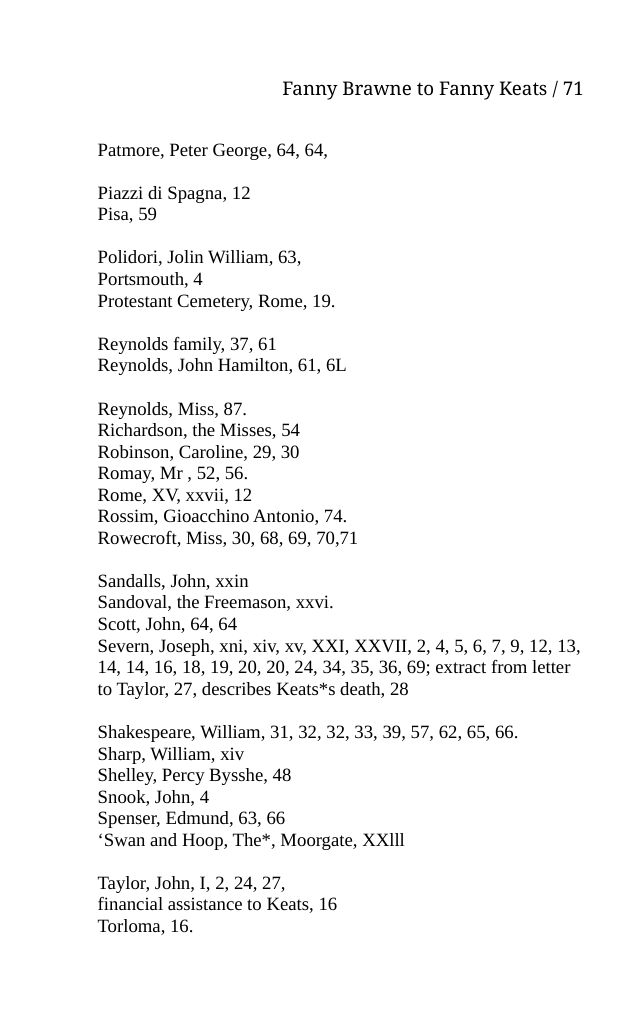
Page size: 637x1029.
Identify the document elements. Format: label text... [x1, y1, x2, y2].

text Reynolds, Miss, 87. [97, 397, 583, 419]
text Piazzi di Spagna, 12 [97, 182, 583, 203]
text Shakespeare, William, 31, 32, 32, 33, 39, 57, 62, 65, 66. [97, 721, 583, 742]
text Sandalls, John, xxin [97, 570, 583, 591]
text Portsmouth, 4 [97, 268, 583, 289]
text financial assistance to Keats, 16 [97, 893, 583, 915]
text Sandoval, the Freemason, xxvi. [97, 591, 583, 613]
text Snook, John, 4 [97, 786, 583, 807]
text Rowecroft, Miss, 30, 68, 69, 70,71 [97, 527, 583, 548]
text Romay, Mr , 52, 56. [97, 462, 583, 484]
text Protestant Cemetery, Rome, 19. [97, 289, 583, 311]
text Sharp, William, xiv [97, 742, 583, 764]
text Reynolds, John Hamilton, 61, 6L [97, 354, 583, 376]
text Richardson, the Misses, 54 [97, 419, 583, 441]
text Robinson, Caroline, 29, 30 [97, 441, 583, 462]
text Rome, XV, xxvii, 12 [97, 484, 583, 505]
text Torloma, 16. [97, 915, 583, 936]
text Reynolds family, 37, 61 [97, 333, 583, 354]
text Spenser, Edmund, 63, 66 [97, 807, 583, 829]
text Scott, John, 64, 64 [97, 613, 583, 634]
text Polidori, Jolin William, 63, [97, 246, 583, 268]
text Taylor, John, I, 2, 24, 27, [97, 872, 583, 893]
text ‘Swan and Hoop, The*, Moorgate, XXlll [97, 829, 583, 850]
text Severn, Joseph, xni, xiv, xv, XXI, XXVII, 2, 4, 5, 6, 7, 9, 12, 13, 14, 14, 16, 18, 19, 20, 20, 24, 34, 35, 36, 69; extract from letter to Taylor, 27, describes Keats*s death, 28 [97, 634, 583, 699]
text Shelley, Percy Bysshe, 48 [97, 764, 583, 786]
text Patmore, Peter George, 64, 64, [97, 139, 583, 160]
text Pisa, 59 [97, 203, 583, 225]
text Rossim, Gioacchino Antonio, 74. [97, 505, 583, 527]
